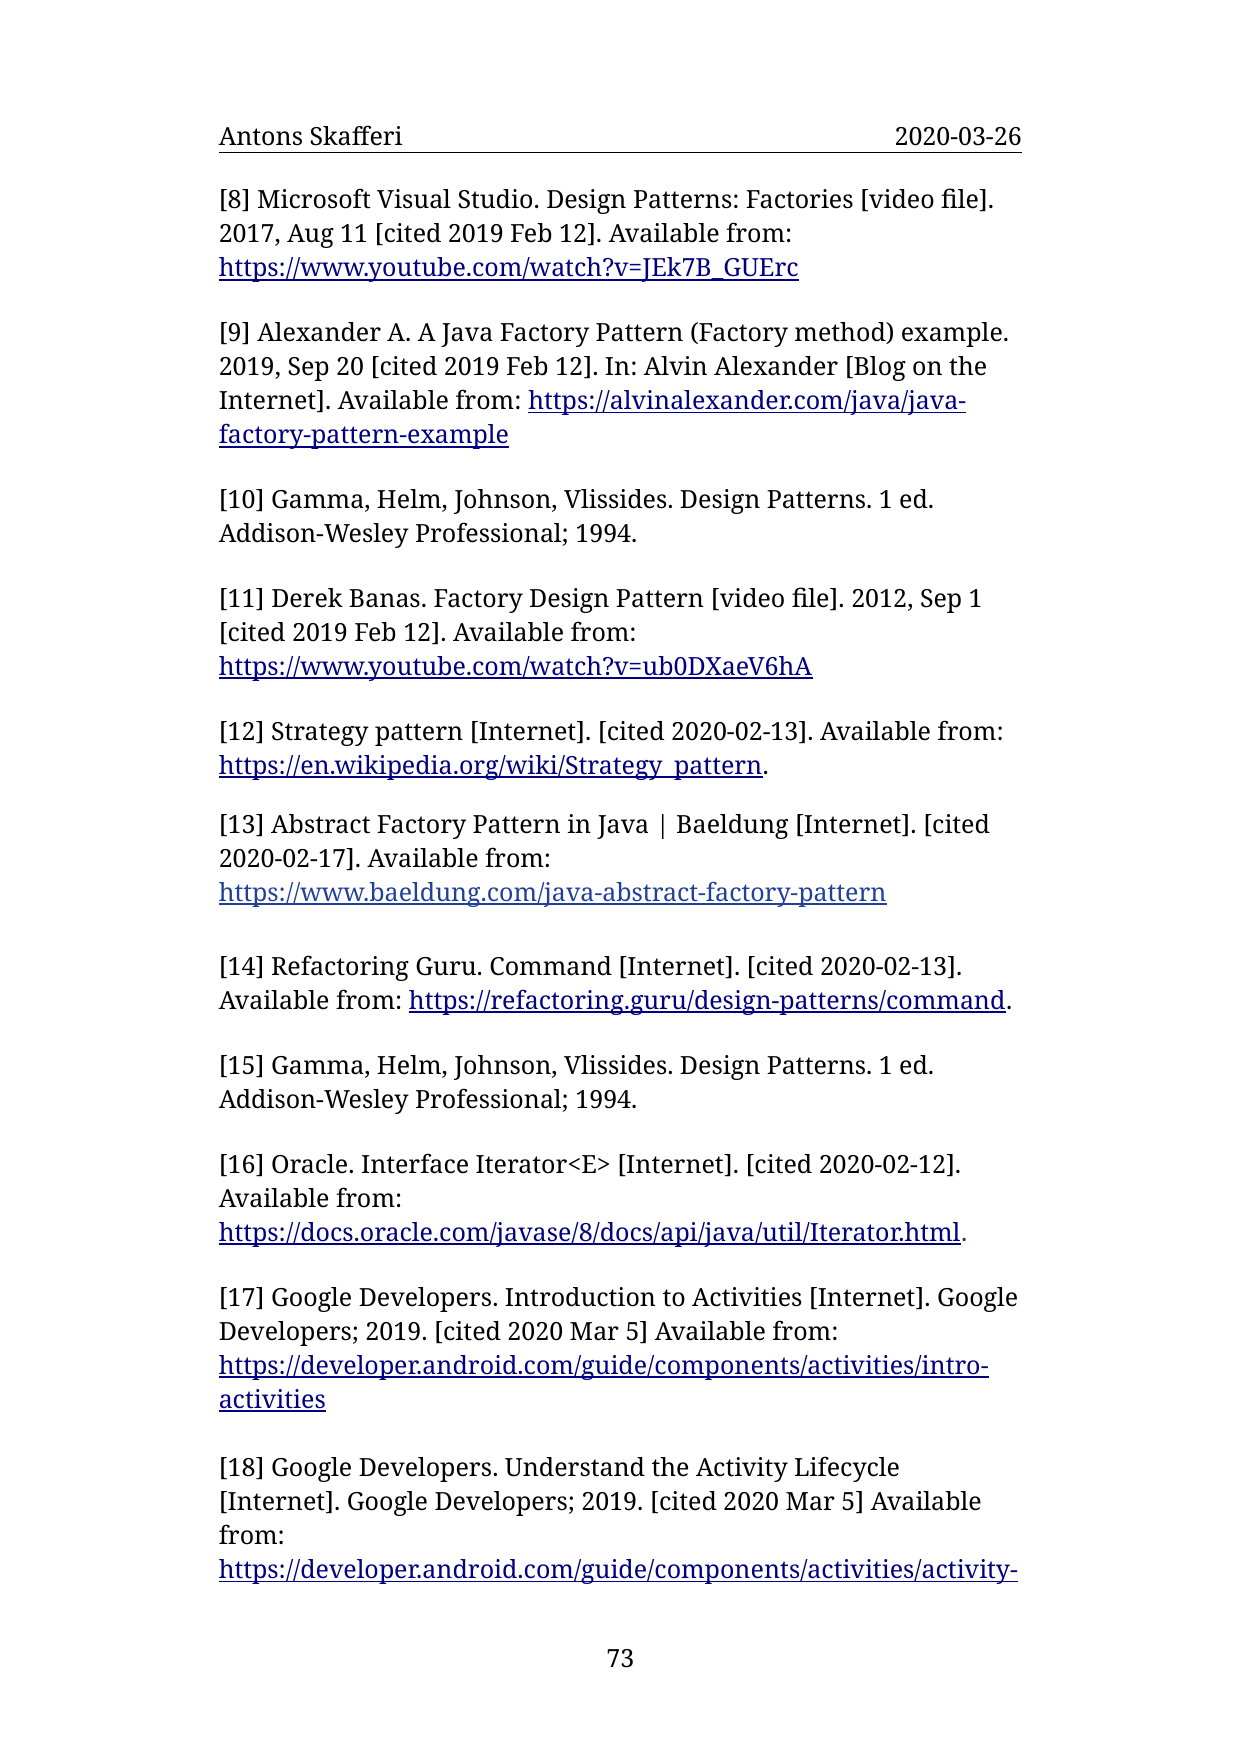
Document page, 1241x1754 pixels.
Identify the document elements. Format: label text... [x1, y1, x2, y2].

text [16] Oracle. Interface Iterator<E> [Internet]. [cited 2020-02-12]. Available from: https://docs.oracle.com/javase/8/docs/api/java/util/Iterator.html. [218, 1146, 1022, 1248]
text https://www.baeldung.com/java-abstract-factory-pattern [218, 874, 1022, 908]
text [13] Abstract Factory Pattern in Java | Baeldung [Internet]. [cited 2020-02-17]. Available from: [218, 806, 1022, 874]
text [8] Microsoft Visual Studio. Design Patterns: Factories [video file]. 2017, Aug 11 [cited 2019 Feb 12]. Available from: https://www.youtube.com/watch?v=JEk7B_GUErc [218, 182, 1022, 284]
text [10] Gamma, Helm, Johnson, Vlissides. Design Patterns. 1 ed. Addison-Wesley Professional; 1994. [218, 482, 1022, 550]
text [11] Derek Banas. Factory Design Pattern [video file]. 2012, Sep 1 [cited 2019 Feb 12]. Available from: https://www.youtube.com/watch?v=ub0DXaeV6hA [218, 581, 1022, 683]
text [14] Refactoring Guru. Command [Internet]. [cited 2020-02-13]. Available from: https://refactoring.guru/design-patterns/command. [218, 948, 1022, 1017]
text [9] Alexander A. A Java Factory Pattern (Factory method) example. 2019, Sep 20 [cited 2019 Feb 12]. In: Alvin Alexander [Blog on the Internet]. Available from: https://alvinalexander.com/java/java-factory-pattern-example [218, 315, 1022, 451]
text [15] Gamma, Helm, Johnson, Vlissides. Design Patterns. 1 ed. Addison-Wesley Professional; 1994. [218, 1047, 1022, 1116]
text [12] Strategy pattern [Internet]. [cited 2020-02-13]. Available from: https://en.wikipedia.org/wiki/Strategy_pattern. [218, 713, 1022, 782]
text [17] Google Developers. Introduction to Activities [Internet]. Google Developers; 2019. [cited 2020 Mar 5] Available from: https://developer.android.com/guide/components/activities/intro-activities [18] Google Developers. Understand the Activity Lifecycle [Internet]. Google Developers; 2019. [cited 2020 Mar 5] Available from: https://developer.android.com/guide/components/activities/activity- [218, 1279, 1022, 1586]
